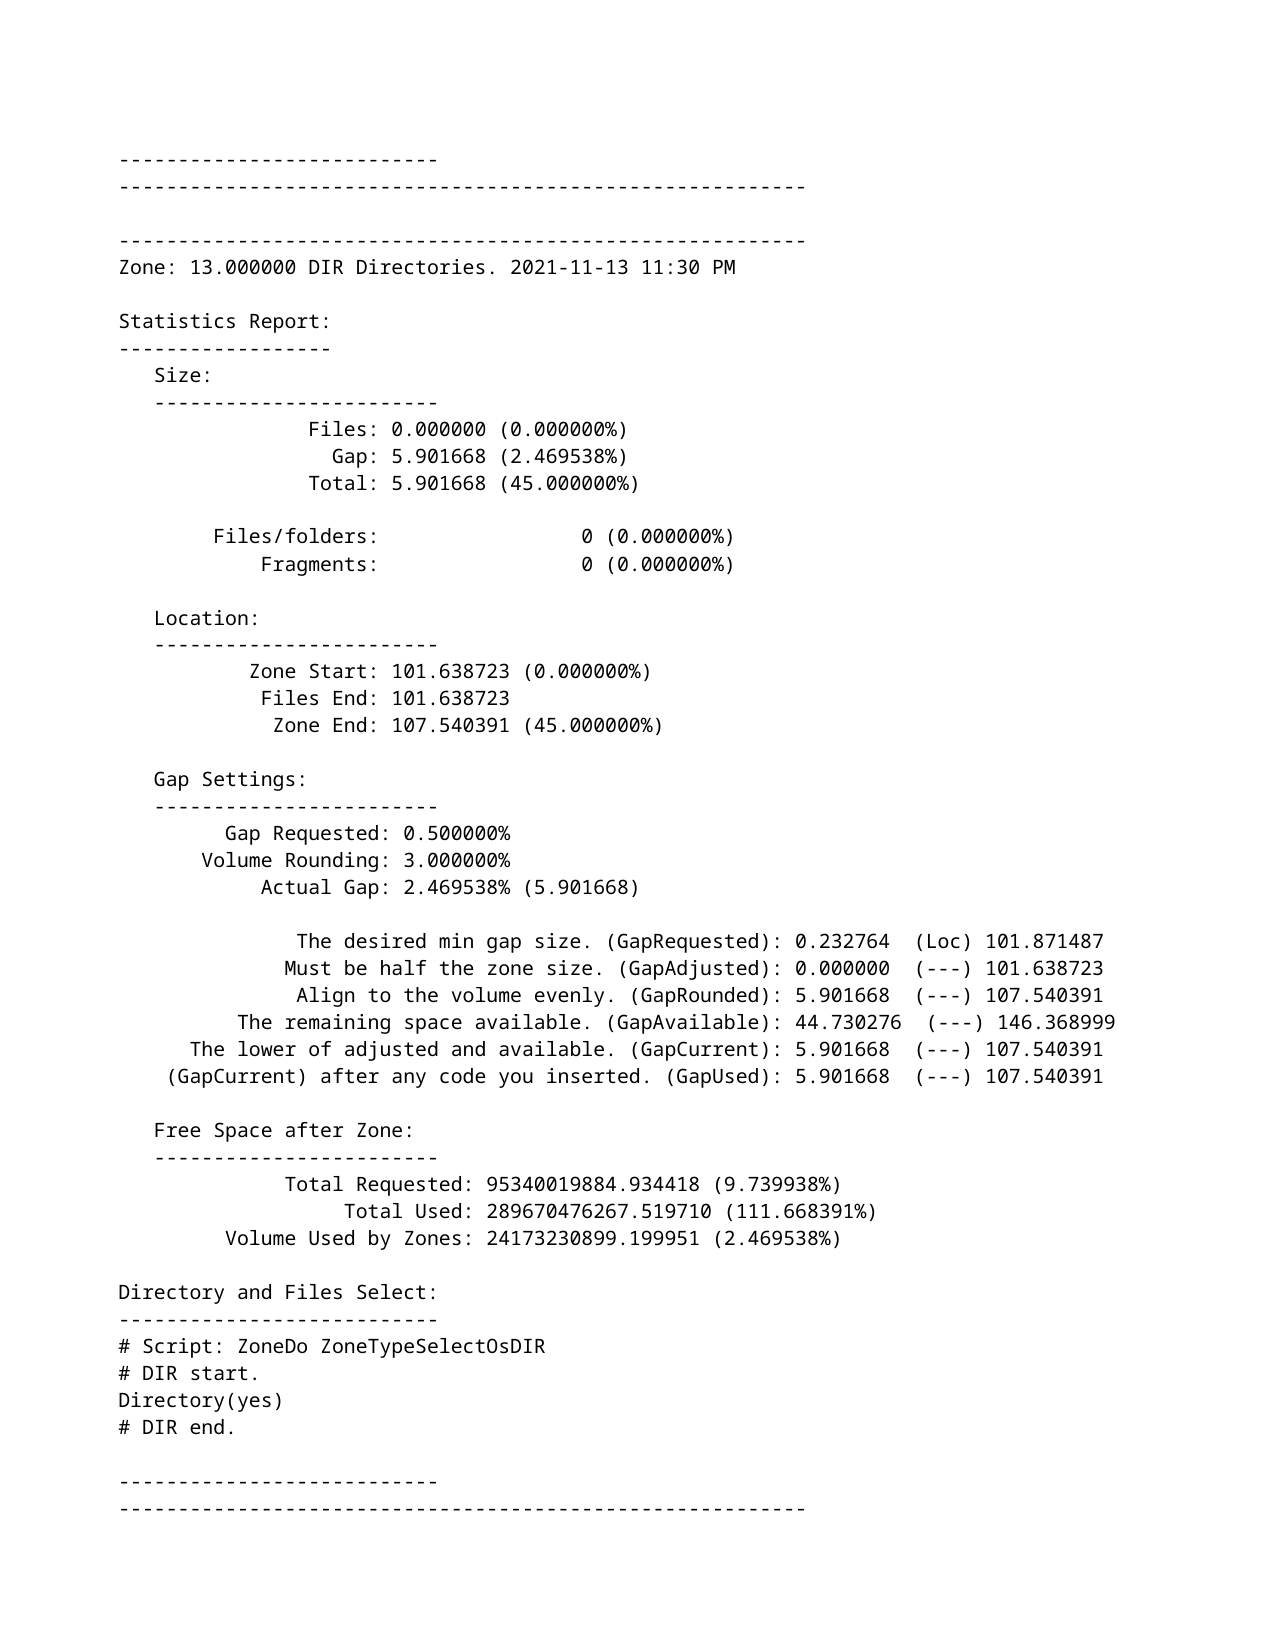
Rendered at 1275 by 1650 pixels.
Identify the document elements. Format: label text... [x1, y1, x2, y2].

text The desired min gap size. (GapRequested): 0.232764 (Loc) 101.871487 [118, 927, 1157, 954]
text ---------------------------------------------------------- [118, 172, 1157, 199]
text Align to the volume evenly. (GapRounded): 5.901668 (---) 107.540391 [118, 981, 1157, 1008]
text ------------------------ [118, 631, 1157, 658]
text Actual Gap: 2.469538% (5.901668) [118, 873, 1157, 901]
text --------------------------- [118, 145, 1157, 172]
text ------------------------ [118, 388, 1157, 415]
text Zone End: 107.540391 (45.000000%) [118, 712, 1157, 739]
text ------------------ [118, 334, 1157, 361]
text Gap Requested: 0.500000% [118, 819, 1157, 847]
text The lower of adjusted and available. (GapCurrent): 5.901668 (---) 107.540391 [118, 1035, 1157, 1062]
text Files: 0.000000 (0.000000%) [118, 415, 1157, 442]
text Fragments: 0 (0.000000%) [118, 550, 1157, 577]
text --------------------------- [118, 1305, 1157, 1332]
text Total: 5.901668 (45.000000%) [118, 469, 1157, 496]
text # DIR start. [118, 1359, 1157, 1386]
text # Script: ZoneDo ZoneTypeSelectOsDIR [118, 1332, 1157, 1359]
text Volume Rounding: 3.000000% [118, 847, 1157, 873]
text Statistics Report: [118, 307, 1157, 334]
text Volume Used by Zones: 24173230899.199951 (2.469538%) [118, 1224, 1157, 1251]
text Files End: 101.638723 [118, 685, 1157, 712]
text Size: [118, 361, 1157, 388]
text Must be half the zone size. (GapAdjusted): 0.000000 (---) 101.638723 [118, 954, 1157, 981]
text --------------------------- [118, 1467, 1157, 1494]
text Free Space after Zone: [118, 1116, 1157, 1143]
text Zone Start: 101.638723 (0.000000%) [118, 658, 1157, 685]
text Gap: 5.901668 (2.469538%) [118, 442, 1157, 469]
text Total Requested: 95340019884.934418 (9.739938%) [118, 1170, 1157, 1197]
text Location: [118, 604, 1157, 631]
text Files/folders: 0 (0.000000%) [118, 523, 1157, 550]
text Zone: 13.000000 DIR Directories. 2021-11-13 11:30 PM [118, 253, 1157, 280]
text Total Used: 289670476267.519710 (111.668391%) [118, 1197, 1157, 1224]
text The remaining space available. (GapAvailable): 44.730276 (---) 146.368999 [118, 1008, 1157, 1035]
text ---------------------------------------------------------- [118, 1494, 1157, 1521]
text ------------------------ [118, 1143, 1157, 1170]
text ---------------------------------------------------------- [118, 226, 1157, 253]
text Gap Settings: [118, 766, 1157, 793]
text # DIR end. [118, 1413, 1157, 1440]
text (GapCurrent) after any code you inserted. (GapUsed): 5.901668 (---) 107.540391 [118, 1062, 1157, 1089]
text ------------------------ [118, 793, 1157, 819]
text Directory(yes) [118, 1386, 1157, 1413]
text Directory and Files Select: [118, 1278, 1157, 1305]
